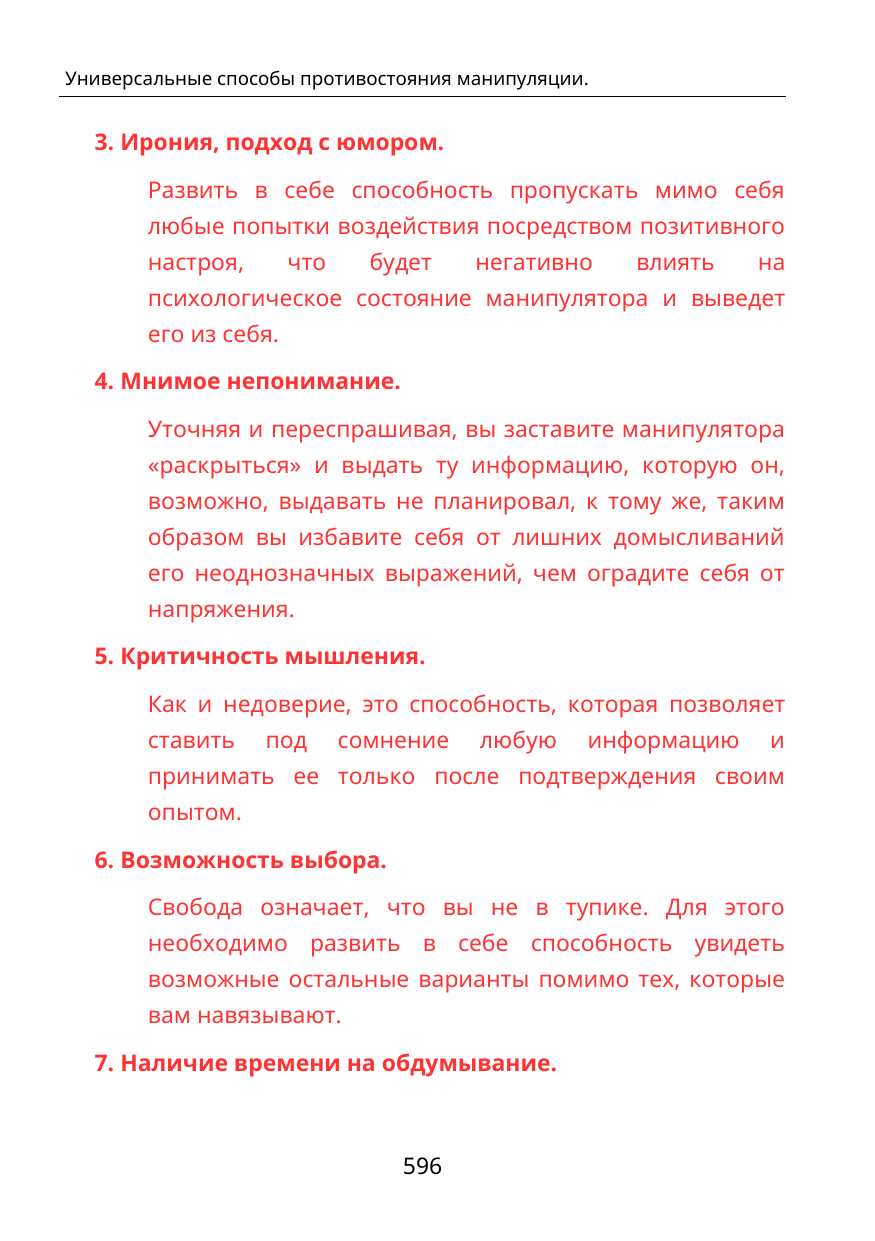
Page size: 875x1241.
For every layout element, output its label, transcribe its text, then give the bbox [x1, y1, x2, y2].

list Уточняя и переспрашивая, вы заставите манипулятора «раскрыться» и выдать ту информацию, которую он, возможно, выдавать не планировал, к тому же, таким образом вы избавите себя от лишних домысливаний его неоднозначных выражений, чем оградите себя от напряжения. [88, 413, 786, 624]
list Ирония, подход с юмором. [88, 126, 786, 157]
list Возможность выбора. [88, 843, 786, 875]
list Наличие времени на обдумывание. [88, 1047, 786, 1078]
list Развить в себе способность пропускать мимо себя любые попытки воздействия посредством позитивного настроя, что будет негативно влиять на психологическое состояние манипулятора и выведет его из себя. [88, 174, 786, 349]
list Мнимое непонимание. [88, 365, 786, 396]
list Свобода означает, что вы не в тупике. Для этого необходимо развить в себе способность увидеть возможные остальные варианты помимо тех, которые вам навязывают. [88, 891, 786, 1030]
list Как и недоверие, это способность, которая позволяет ставить под сомнение любую информацию и принимать ее только после подтверждения своим опытом. [88, 688, 786, 827]
list Критичность мышления. [88, 640, 786, 672]
